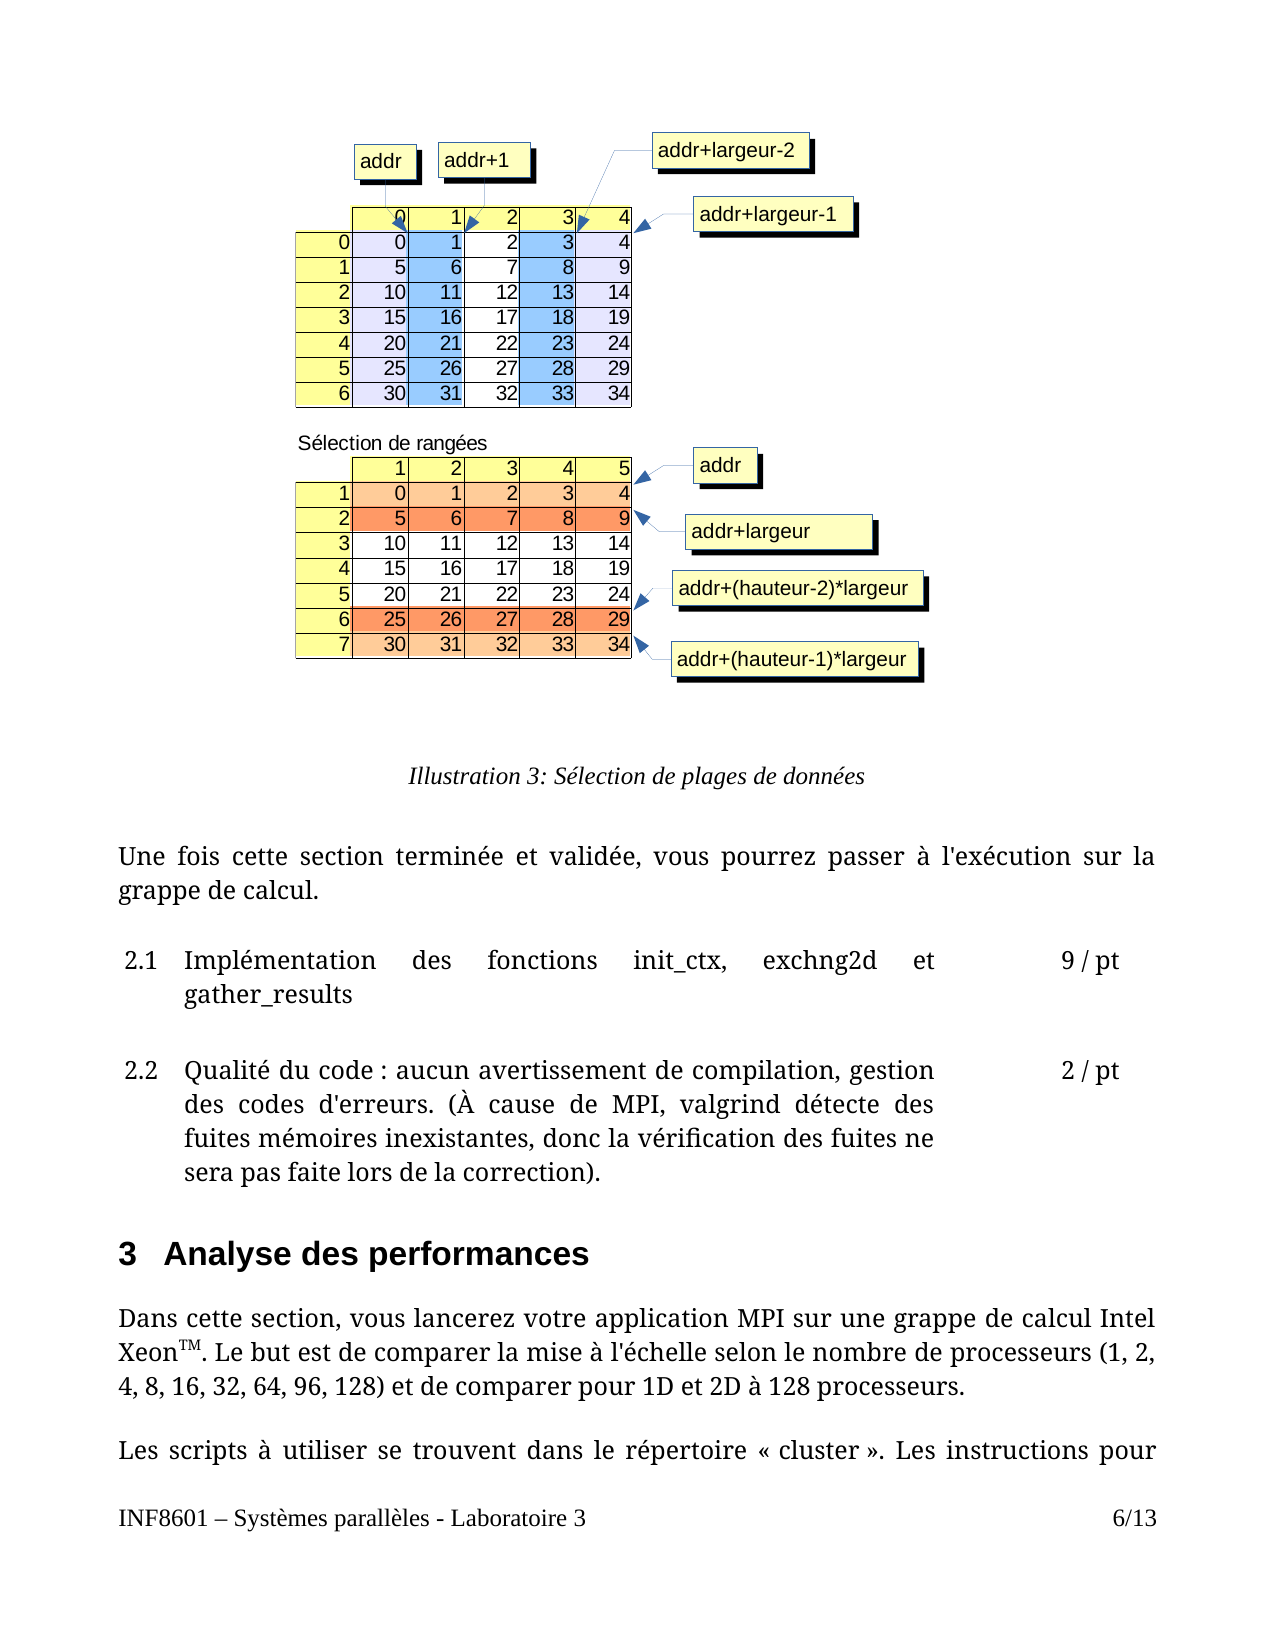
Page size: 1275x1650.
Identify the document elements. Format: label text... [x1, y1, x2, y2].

table_cell 2 / pt [1049, 1032, 1157, 1209]
table_header 9 / pt [1049, 922, 1157, 1032]
table_cell Qualité du code : aucun avertissement de compilation, gestion des codes d'erreurs. (À cause de MPI, valgrind détecte des fuites mémoires inexistantes, donc la vérification des fuites ne sera pas faite lors de la correction). [118, 1032, 941, 1209]
text Dans cette section, vous lancerez votre application MPI sur une grappe de calcul Intel XeonTM. Le but est de comparer la mise à l'échelle selon le nombre de processeurs (1, 2, 4, 8, 16, 32, 64, 96, 128) et de comparer pour 1D et 2D à 128 processeurs. [118, 1300, 1157, 1403]
table_header Implémentation des fonctions init_ctx, exchng2d et gather_results [118, 922, 941, 1032]
table_header [941, 922, 1049, 1032]
text Illustration 3: Sélection de plages de données [295, 131, 980, 790]
table_cell [941, 1032, 1049, 1209]
text Les scripts à utiliser se trouvent dans le répertoire « cluster ». Les instructions pour [118, 1433, 1157, 1467]
text Une fois cette section terminée et validée, vous pourrez passer à l'exécution sur la grappe de calcul. [118, 839, 1157, 907]
subtitle Analyse des performances [118, 1234, 1157, 1273]
